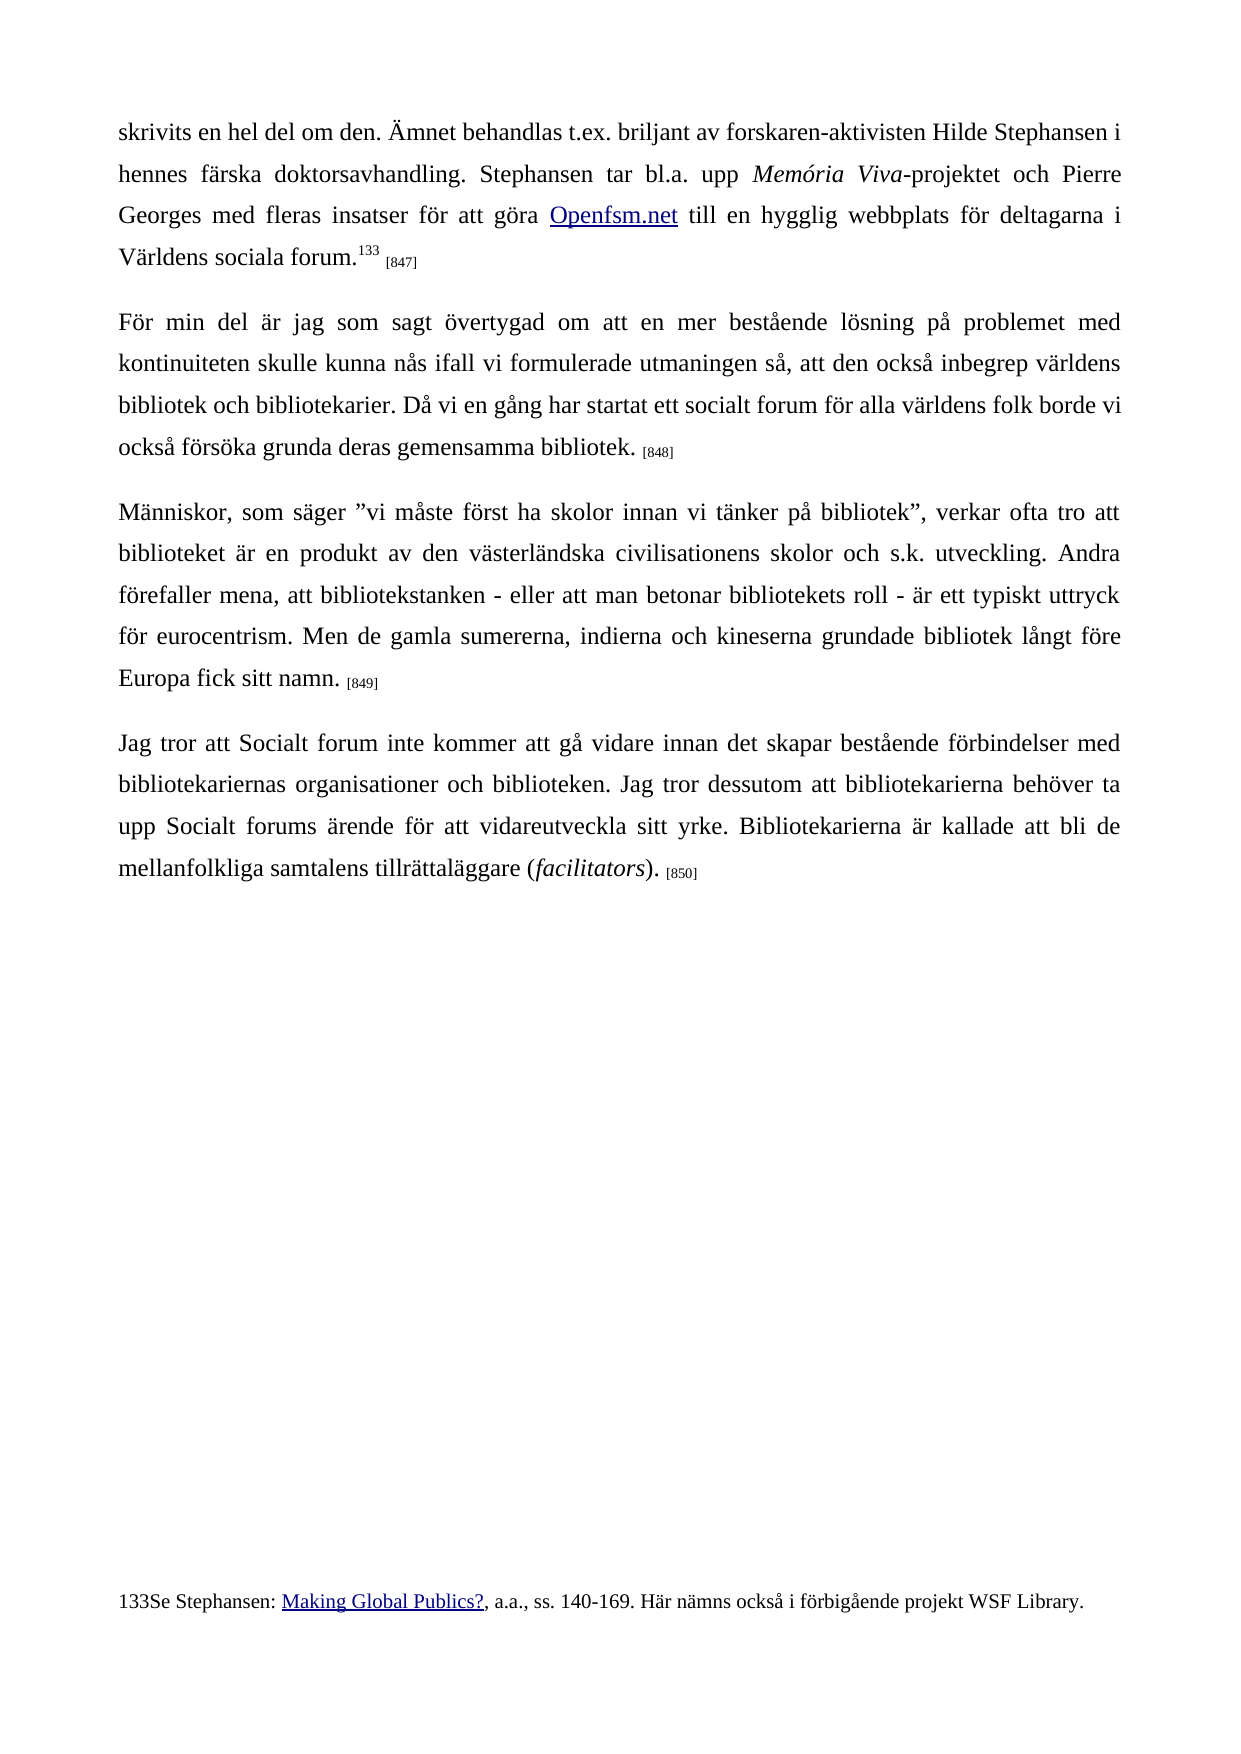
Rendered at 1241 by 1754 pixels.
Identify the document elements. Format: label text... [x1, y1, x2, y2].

text skrivits en hel del om den. Ämnet behandlas t.ex. briljant av forskaren-aktivisten Hilde Stephansen i hennes färska doktorsavhandling. Stephansen tar bl.a. upp Memória Viva-projektet och Pierre Georges med fleras insatser för att göra Openfsm.net till en hygglig webbplats för deltagarna i Världens sociala forum. [847] [118, 118, 1122, 271]
text Se Stephansen: Making Global Publics?, a.a., ss. 140-169. Här nämns också i förbigående projekt WSF Library. [118, 1589, 1122, 1613]
text Jag tror att Socialt forum inte kommer att gå vidare innan det skapar bestående förbindelser med bibliotekariernas organisationer och biblioteken. Jag tror dessutom att bibliotekarierna behöver ta upp Socialt forums ärende för att vidareutveckla sitt yrke. Bibliotekarierna är kallade att bli de mellanfolkliga samtalens tillrättaläggare (facilitators). [850] [118, 729, 1122, 881]
text För min del är jag som sagt övertygad om att en mer bestående lösning på problemet med kontinuiteten skulle kunna nås ifall vi formulerade utmaningen så, att den också inbegrep världens bibliotek och bibliotekarier. Då vi en gång har startat ett socialt forum för alla världens folk borde vi också försöka grunda deras gemensamma bibliotek. [848] [118, 308, 1122, 460]
text Människor, som säger ”vi måste först ha skolor innan vi tänker på bibliotek”, verkar ofta tro att biblioteket är en produkt av den västerländska civilisationens skolor och s.k. utveckling. Andra förefaller mena, att bibliotekstanken - eller att man betonar bibliotekets roll - är ett typiskt uttryck för eurocentrism. Men de gamla sumererna, indierna och kineserna grundade bibliotek långt före Europa fick sitt namn. [849] [118, 498, 1122, 692]
